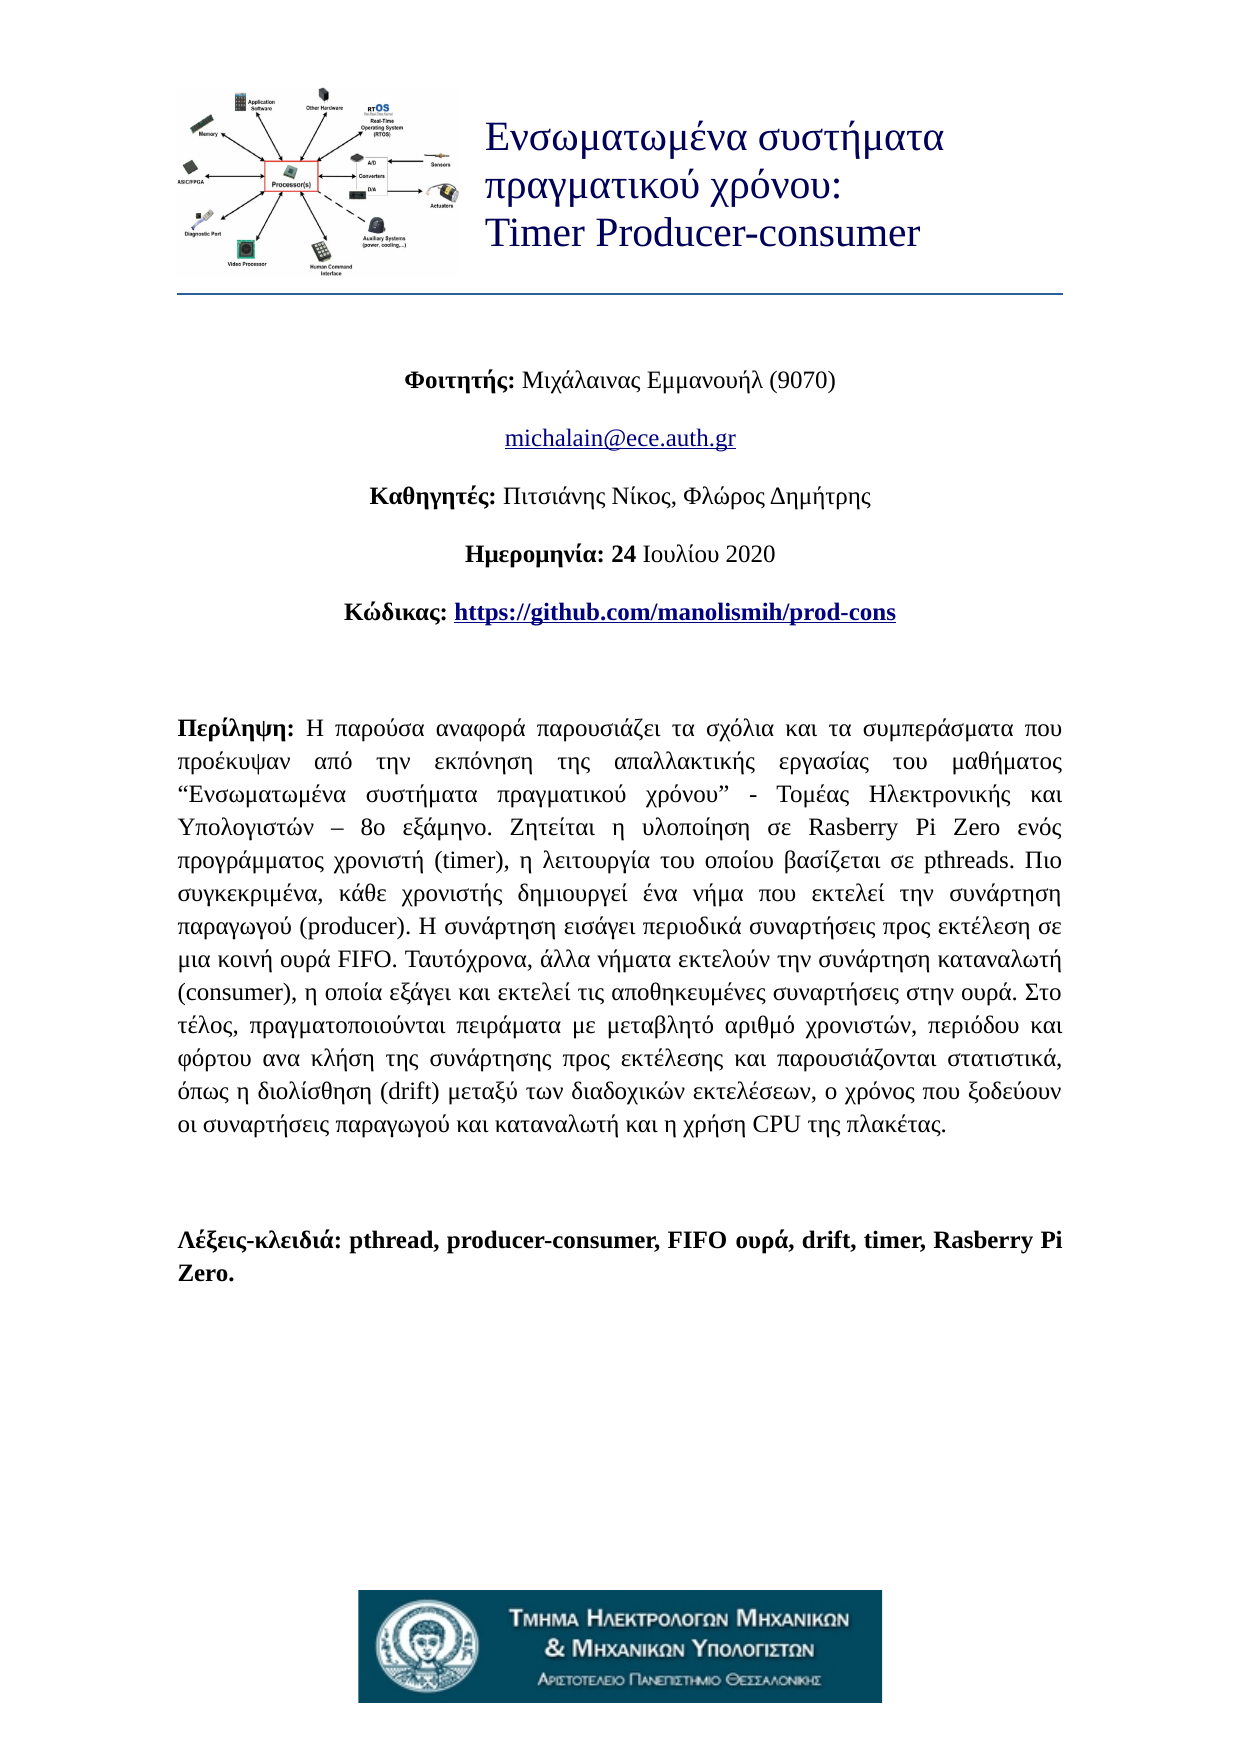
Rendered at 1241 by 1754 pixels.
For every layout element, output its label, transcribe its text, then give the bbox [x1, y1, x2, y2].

table_header Ενσωματωμένα συστήματα πραγματικού χρόνου: Timer Producer-consumer [485, 75, 1063, 292]
text Περίληψη: Η παρούσα αναφορά παρουσιάζει τα σχόλια και τα συμπεράσματα που προέκυψαν από την εκπόνηση της απαλλακτικής εργασίας του μαθήματος “Ενσωματωμένα συστήματα πραγματικού χρόνου” - Τομέας Ηλεκτρονικής και Υπολογιστών – 8ο εξάμηνο. Ζητείται η υλοποίηση σε Rasberry Pi Zero ενός προγράμματος χρονιστή (timer), η λειτουργία του οποίου βασίζεται σε pthreads. Πιο συγκεκριμένα, κάθε χρονιστής δημιουργεί ένα νήμα που εκτελεί την συνάρτηση παραγωγού (producer). Η συνάρτηση εισάγει περιοδικά συναρτήσεις προς εκτέλεση σε μια κοινή ουρά FIFO. Ταυτόχρονα, άλλα νήματα εκτελούν την συνάρτηση καταναλωτή (consumer), η οποία εξάγει και εκτελεί τις αποθηκευμένες συναρτήσεις στην ουρά. Στο τέλος, πραγματοποιούνται πειράματα με μεταβλητό αριθμό χρονιστών, περιόδου και φόρτου ανα κλήση της συνάρτησης προς εκτέλεσης και παρουσιάζονται στατιστικά, όπως η διολίσθηση (drift) μεταξύ των διαδοχικών εκτελέσεων, ο χρόνος που ξοδεύουν οι συναρτήσεις παραγωγού και καταναλωτή και η χρήση CPU της πλακέτας. [177, 713, 1063, 1138]
text Κώδικας: https://github.com/manolismih/prod-cons [177, 597, 1063, 626]
table_header [177, 75, 484, 292]
text Λέξεις-κλειδιά: pthread, producer-consumer, FIFO ουρά, drift, timer, Rasberry Pi Zero. [177, 1225, 1063, 1287]
text Καθηγητές: Πιτσιάνης Νίκος, Φλώρος Δημήτρης [177, 481, 1063, 510]
text Φοιτητής: Μιχάλαινας Εμμανουήλ (9070) [177, 365, 1063, 394]
text Ημερομηνία: 24 Ιουλίου 2020 [177, 539, 1063, 568]
text michalain@ece.auth.gr [177, 423, 1063, 452]
